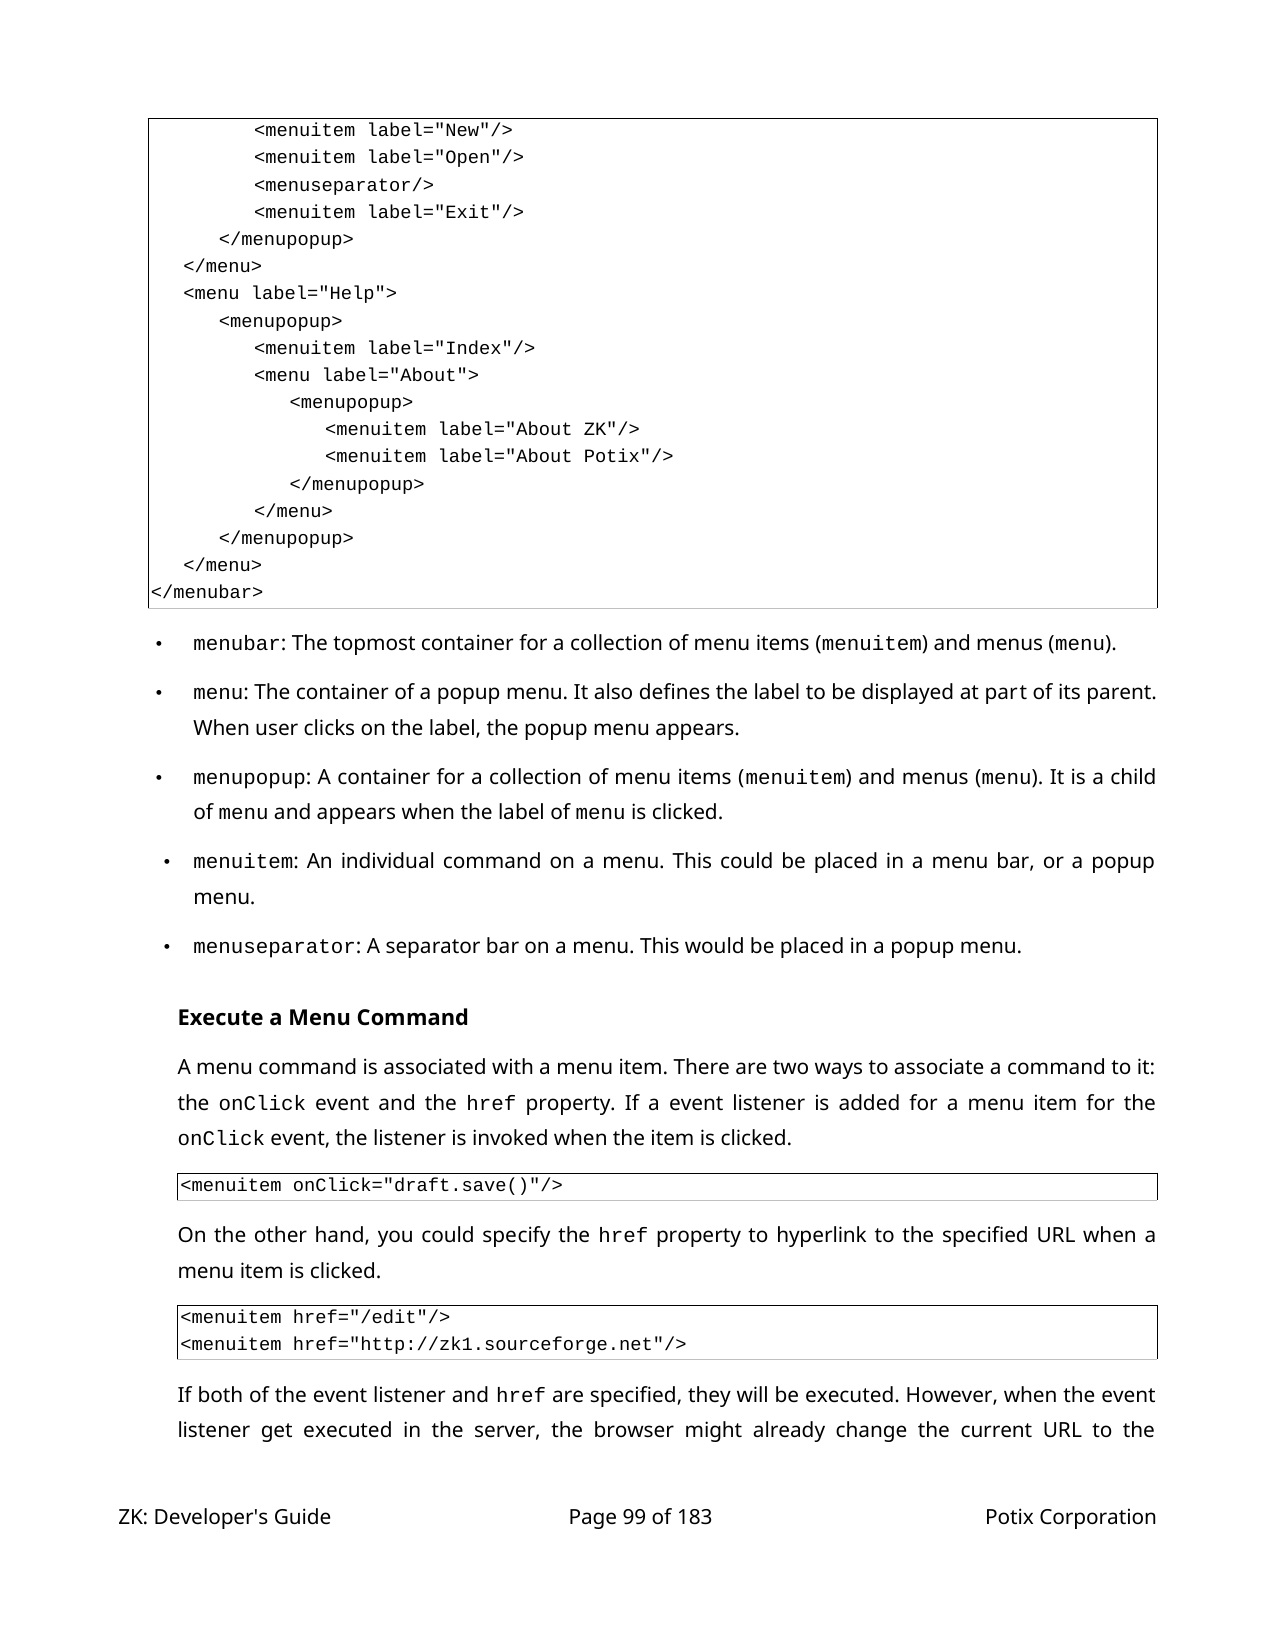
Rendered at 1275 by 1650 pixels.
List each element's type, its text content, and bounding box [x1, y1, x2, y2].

list menu: The container of a popup menu. It also defines the label to be displayed at part of its parent. When user clicks on the label, the popup menu appears. [156, 677, 1157, 741]
text <menu label="Help"> [149, 281, 1157, 306]
text </menu> [149, 553, 1157, 577]
text On the other hand, you could specify the href property to hyperlink to the specified URL when a menu item is clicked. [177, 1220, 1157, 1284]
text </menupopup> [149, 526, 1157, 550]
list menuseparator: A separator bar on a menu. This would be placed in a popup menu. [164, 931, 1157, 959]
text <menuitem href="http://zk1.sourceforge.net"/> [178, 1332, 1157, 1359]
text <menu label="About"> [149, 363, 1157, 387]
text <menupopup> [149, 308, 1157, 333]
text </menubar> [149, 580, 1157, 608]
list menuitem: An individual command on a menu. This could be placed in a menu bar, or a popup menu. [164, 846, 1157, 910]
text A menu command is associated with a menu item. There are two ways to associate a command to it: the onClick event and the href property. If a event listener is added for a menu item for the onClick event, the listener is invoked when the item is clicked. [177, 1052, 1157, 1152]
text <menuitem label="Exit"/> [149, 200, 1157, 224]
subtitle Execute a Menu Command [177, 1002, 1157, 1032]
text <menuitem label="About ZK"/> [149, 417, 1157, 441]
text <menuitem label="New"/> [149, 119, 1157, 142]
text </menu> [149, 254, 1157, 278]
text If both of the event listener and href are specified, they will be executed. However, when the event listener get executed in the server, the browser might already change the current URL to the [177, 1380, 1157, 1443]
text </menupopup> [149, 227, 1157, 251]
text <menuitem label="About Potix"/> [149, 444, 1157, 469]
text <menuseparator/> [149, 172, 1157, 197]
text <menuitem onClick="draft.save()"/> [178, 1174, 1157, 1200]
text <menupopup> [149, 390, 1157, 414]
list menubar: The topmost container for a collection of menu items (menuitem) and menus (menu). [156, 628, 1157, 657]
text </menu> [149, 499, 1157, 523]
text <menuitem label="Open"/> [149, 145, 1157, 169]
list menupopup: A container for a collection of menu items (menuitem) and menus (menu). It is a child of menu and appears when the label of menu is clicked. [156, 762, 1157, 826]
text </menupopup> [149, 472, 1157, 496]
text <menuitem label="Index"/> [149, 336, 1157, 360]
text <menuitem href="/edit"/> [178, 1306, 1157, 1329]
